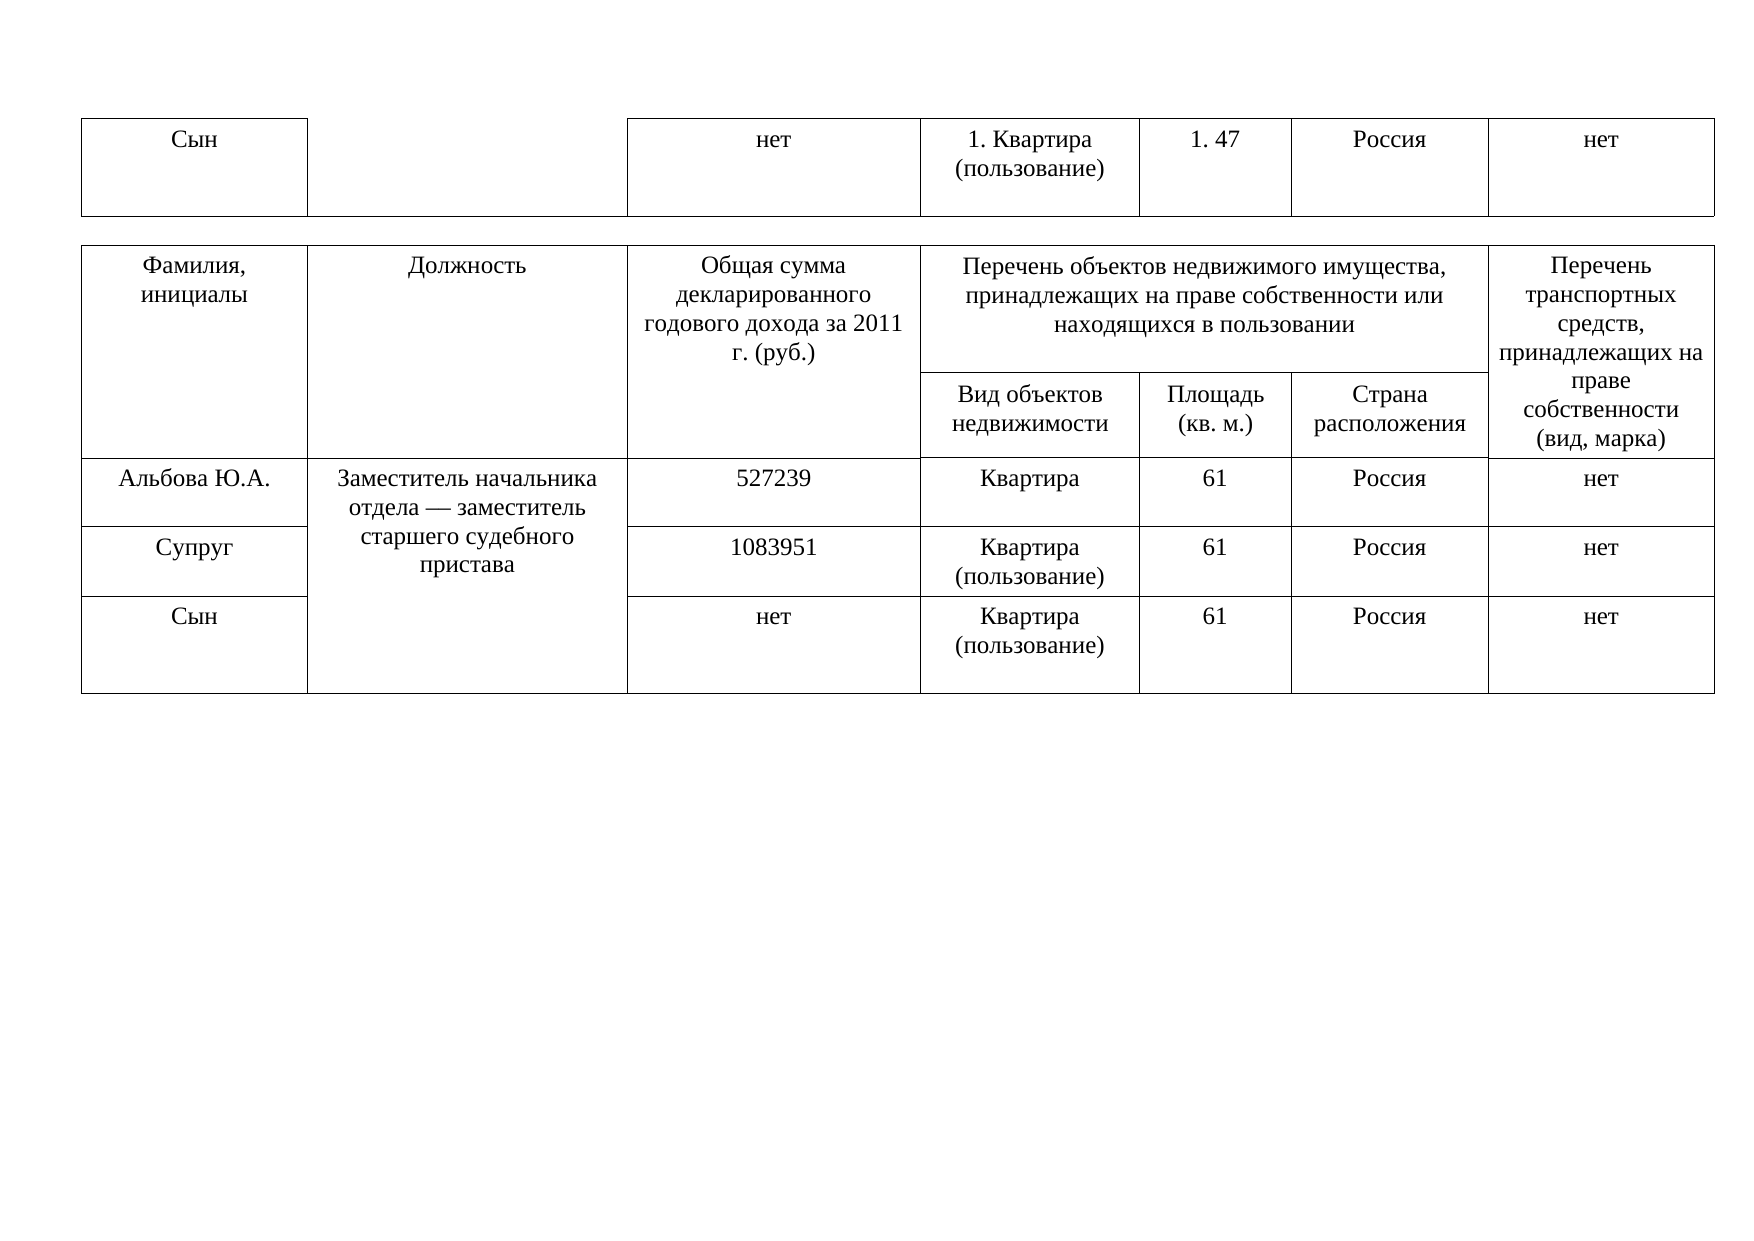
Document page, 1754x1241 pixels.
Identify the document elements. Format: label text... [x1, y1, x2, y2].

table_cell нет [628, 597, 920, 693]
table_cell 1083951 [628, 527, 920, 596]
table_cell 527239 [628, 459, 920, 526]
table_cell нет [1489, 119, 1714, 216]
table_cell 1. Квартира (пользование) [921, 119, 1139, 216]
table_cell нет [1489, 597, 1714, 693]
table_cell Страна расположения [1292, 373, 1488, 457]
table_cell нет [1489, 527, 1714, 596]
table_cell Россия [1292, 119, 1488, 216]
table_cell 61 [1140, 597, 1291, 693]
table_cell Альбова Ю.А. [82, 459, 307, 526]
table_header Фамилия, инициалы [82, 246, 307, 458]
table_cell Квартира [921, 458, 1139, 526]
table_cell Вид объектов недвижимости [921, 373, 1139, 457]
table_header Общая сумма декларированного годового дохода за 2011 г. (руб.) [628, 246, 920, 458]
table_cell Россия [1292, 527, 1488, 596]
table_header Должность [308, 246, 627, 458]
table_cell Сын [82, 119, 307, 216]
table_cell 61 [1140, 458, 1291, 526]
table_cell Супруг [82, 527, 307, 596]
table_cell Россия [1292, 458, 1488, 526]
table_header Перечень транспортных средств, принадлежащих на праве собственности (вид, марка) [1489, 246, 1714, 458]
table_cell [308, 118, 627, 216]
table_cell 1. 47 [1140, 119, 1291, 216]
table_cell Сын [82, 597, 307, 693]
table_cell нет [628, 119, 920, 216]
table_header Перечень объектов недвижимого имущества, принадлежащих на праве собственности или находящихся в пользовании [921, 246, 1488, 372]
table_cell 61 [1140, 527, 1291, 596]
table_cell Россия [1292, 597, 1488, 693]
table_cell Квартира (пользование) [921, 597, 1139, 693]
table_cell нет [1489, 459, 1714, 526]
table_cell Заместитель начальника отдела –– заместитель старшего судебного пристава [308, 459, 627, 693]
table_cell Площадь (кв. м.) [1140, 373, 1291, 457]
table_cell Квартира (пользование) [921, 527, 1139, 596]
